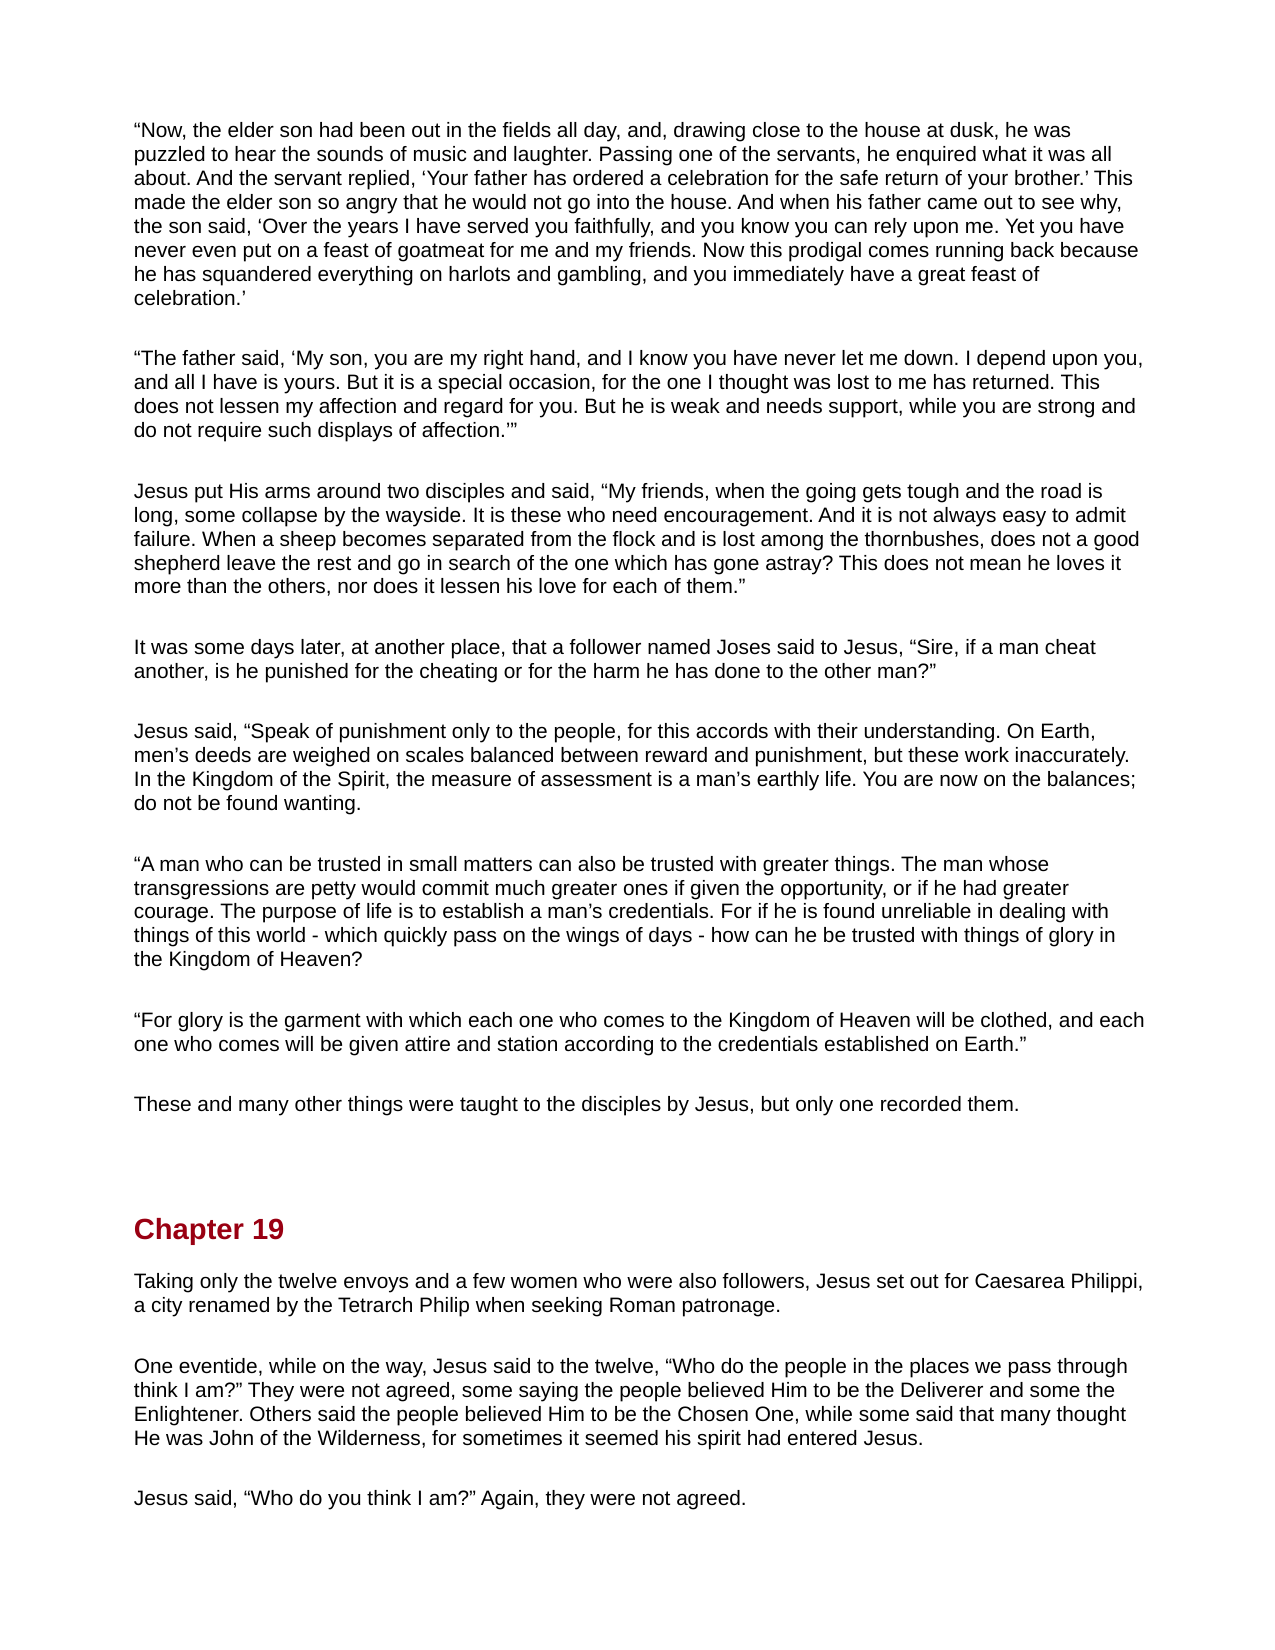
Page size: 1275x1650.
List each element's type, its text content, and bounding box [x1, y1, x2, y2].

text Jesus put His arms around two disciples and said, “My friends, when the going gets tough and the road is long, some collapse by the wayside. It is these who need encouragement. And it is not always easy to admit failure. When a sheep becomes separated from the flock and is lost among the thornbushes, does not a good shepherd leave the rest and go in search of the one which has gone astray? This does not mean he loves it more than the others, nor does it lessen his love for each of them.” [134, 454, 1147, 598]
text “The father said, ‘My son, you are my right hand, and I know you have never let me down. I depend upon you, and all I have is yours. But it is a special occasion, for the one I thought was lost to me has returned. This does not lessen my affection and regard for you. But he is weak and needs support, while you are strong and do not require such displays of affection.’” [134, 322, 1147, 442]
text “For glory is the garment with which each one who comes to the Kingdom of Heaven will be clothed, and each one who comes will be given attire and station according to the credentials established on Earth.” [134, 984, 1147, 1056]
text Jesus said, “Speak of punishment only to the people, for this accords with their understanding. On Earth, men’s deeds are weighed on scales balanced between reward and punishment, but these work inaccurately. In the Kingdom of the Spirit, the measure of assessment is a man’s earthly life. You are now on the balances; do not be found wanting. [134, 695, 1147, 815]
text One eventide, while on the way, Jesus said to the twelve, “Who do the people in the places we pass through think I am?” They were not agreed, some saying the people believed Him to be the Deliverer and some the Enlightener. Others said the people believed Him to be the Chosen One, while some said that many thought He was John of the Wilderness, for sometimes it seemed his spirit had entered Jesus. [134, 1330, 1147, 1449]
text “A man who can be trusted in small matters can also be trusted with greater things. The man whose transgressions are petty would commit much greater ones if given the opportunity, or if he had greater courage. The purpose of life is to establish a man’s credentials. For if he is found unreliable in dealing with things of this world - which quickly pass on the wings of days - how can he be trusted with things of glory in the Kingdom of Heaven? [134, 827, 1147, 971]
text Jesus said, “Who do you think I am?” Again, they were not agreed. [134, 1462, 1147, 1510]
text These and many other things were taught to the disciples by Jesus, but only one recorded them. Chapter 19 Taking only the twelve envoys and a few women who were also followers, Jesus set out for Caesarea Philippi, a city renamed by the Tetrarch Philip when seeking Roman patronage. [134, 1068, 1147, 1317]
text It was some days later, at another place, that a follower named Joses said to Jesus, “Sire, if a man cheat another, is he punished for the cheating or for the harm he has done to the other man?” [134, 611, 1147, 683]
text “Now, the elder son had been out in the fields all day, and, drawing close to the house at dusk, he was puzzled to hear the sounds of music and laughter. Passing one of the servants, he enquired what it was all about. And the servant replied, ‘Your father has ordered a celebration for the safe return of your brother.’ This made the elder son so angry that he would not go into the house. And when his father came out to see why, the son said, ‘Over the years I have served you faithfully, and you know you can rely upon me. Yet you have never even put on a feast of goatmeat for me and my friends. Now this prodigal comes running back because he has squandered everything on harlots and gambling, and you immediately have a great feast of celebration.’ [134, 118, 1147, 310]
